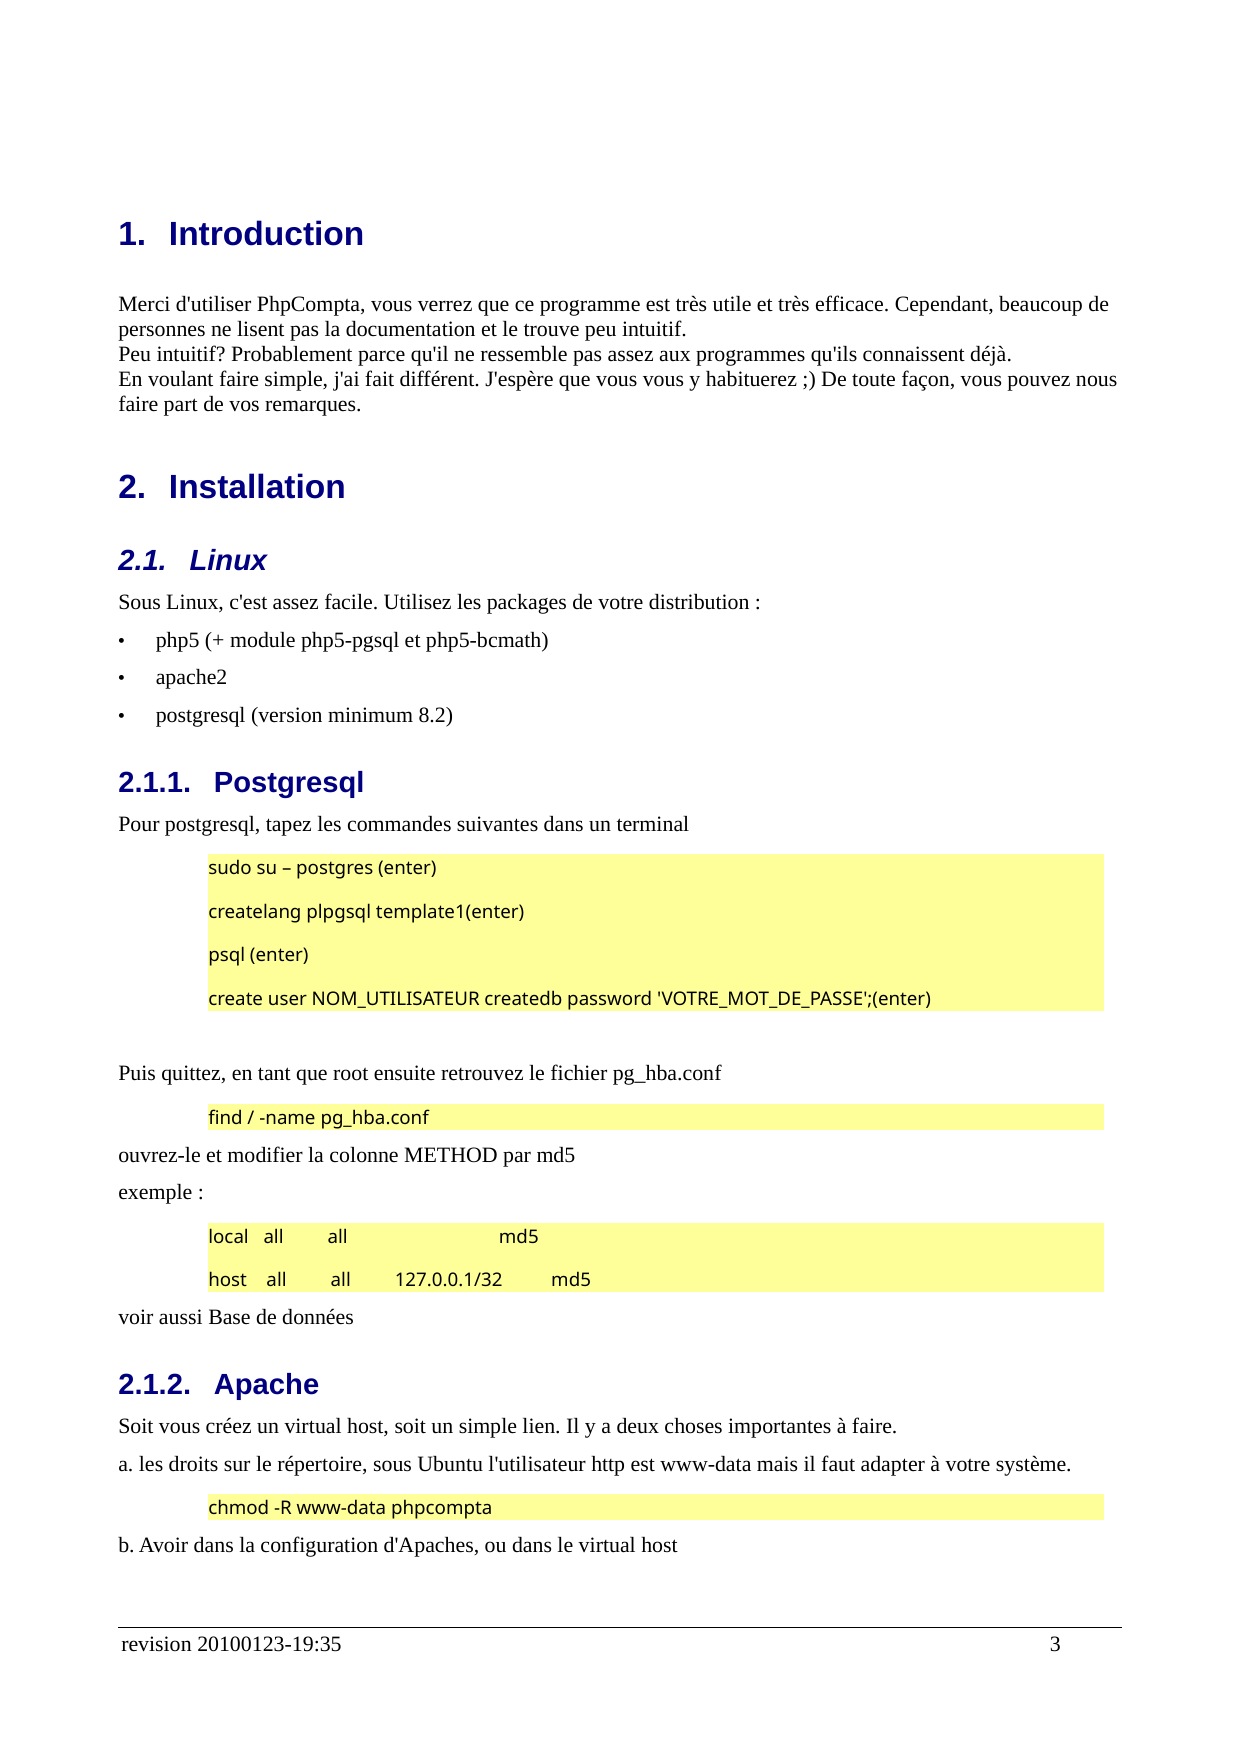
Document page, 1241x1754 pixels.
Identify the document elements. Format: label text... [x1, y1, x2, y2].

list php5 (+ module php5-pgsql et php5-bcmath) [118, 627, 1122, 652]
text chmod -R www-data phpcompta [208, 1494, 1104, 1520]
text Soit vous créez un virtual host, soit un simple lien. Il y a deux choses importantes à faire. [118, 1413, 1122, 1438]
text ouvrez-le et modifier la colonne METHOD par md5 [118, 1142, 1122, 1167]
list postgresql (version minimum 8.2) [118, 702, 1122, 727]
text a. les droits sur le répertoire, sous Ubuntu l'utilisateur http est www-data mais il faut adapter à votre système. [118, 1451, 1122, 1476]
text host all all 127.0.0.1/32 md5 [208, 1267, 1104, 1292]
text En voulant faire simple, j'ai fait différent. J'espère que vous vous y habituerez ;) De toute façon, vous pouvez nous faire part de vos remarques. [118, 366, 1122, 417]
text local all all md5 [208, 1223, 1104, 1249]
text voir aussi Base de données [118, 1304, 1122, 1329]
subtitle Postgresql [118, 765, 1122, 798]
subtitle Introduction [118, 214, 1122, 253]
subtitle Linux [118, 543, 1122, 576]
text Pour postgresql, tapez les commandes suivantes dans un terminal [118, 811, 1122, 836]
text Peu intuitif? Probablement parce qu'il ne ressemble pas assez aux programmes qu'ils connaissent déjà. [118, 341, 1122, 366]
text find / -name pg_hba.conf [208, 1104, 1104, 1130]
text createlang plpgsql template1(enter) [208, 898, 1104, 924]
text psql (enter) [208, 942, 1104, 967]
subtitle Installation [118, 467, 1122, 505]
text Puis quittez, en tant que root ensuite retrouvez le fichier pg_hba.conf [118, 1060, 1122, 1086]
text exemple : [118, 1179, 1122, 1204]
subtitle Apache [118, 1367, 1122, 1400]
list apache2 [118, 664, 1122, 689]
text Sous Linux, c'est assez facile. Utilisez les packages de votre distribution : [118, 589, 1122, 614]
text Merci d'utiliser PhpCompta, vous verrez que ce programme est très utile et très efficace. Cependant, beaucoup de personnes ne lisent pas la documentation et le trouve peu intuitif. [118, 291, 1122, 341]
text b. Avoir dans la configuration d'Apaches, ou dans le virtual host [118, 1532, 1122, 1557]
text create user NOM_UTILISATEUR createdb password 'VOTRE_MOT_DE_PASSE';(enter) [208, 985, 1104, 1011]
text sudo su – postgres (enter) [208, 854, 1104, 880]
